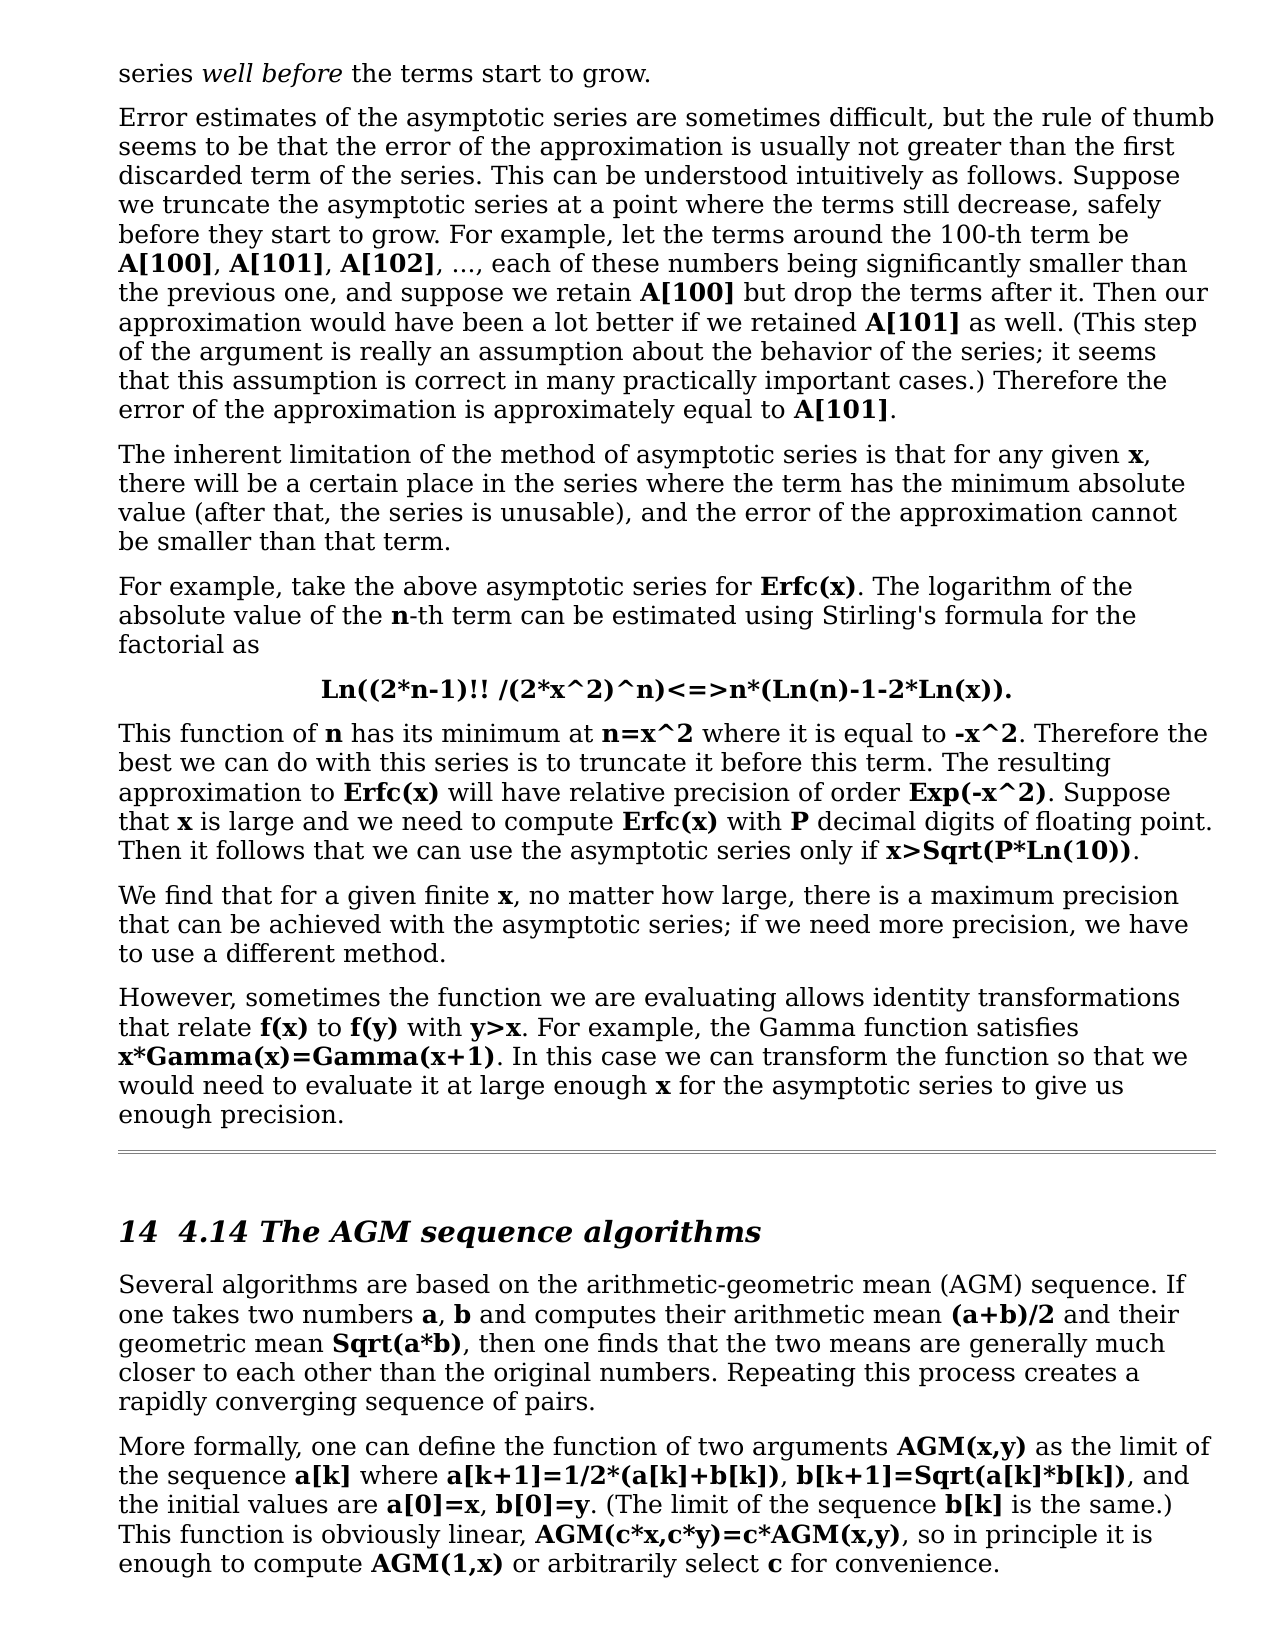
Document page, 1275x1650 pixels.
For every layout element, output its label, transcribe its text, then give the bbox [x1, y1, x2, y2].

subtitle 4.14 The AGM sequence algorithms [118, 1215, 1216, 1249]
text Error estimates of the asymptotic series are sometimes difficult, but the rule of thumb seems to be that the error of the approximation is usually not greater than the first discarded term of the series. This can be understood intuitively as follows. Suppose we truncate the asymptotic series at a point where the terms still decrease, safely before they start to grow. For example, let the terms around the 100-th term be A[100], A[101], A[102], ..., each of these numbers being significantly smaller than the previous one, and suppose we retain A[100] but drop the terms after it. Then our approximation would have been a lot better if we retained A[101] as well. (This step of the argument is really an assumption about the behavior of the series; it seems that this assumption is correct in many practically important cases.) Therefore the error of the approximation is approximately equal to A[101]. [118, 103, 1216, 425]
text More formally, one can define the function of two arguments AGM(x,y) as the limit of the sequence a[k] where a[k+1]=1/2*(a[k]+b[k]), b[k+1]=Sqrt(a[k]*b[k]), and the initial values are a[0]=x, b[0]=y. (The limit of the sequence b[k] is the same.) This function is obviously linear, AGM(c*x,c*y)=c*AGM(x,y), so in principle it is enough to compute AGM(1,x) or arbitrarily select c for convenience. [118, 1432, 1216, 1579]
text series well before the terms start to grow. [118, 59, 1216, 88]
text This function of n has its minimum at n=x^2 where it is equal to -x^2. Therefore the best we can do with this series is to truncate it before this term. The resulting approximation to Erfc(x) will have relative precision of order Exp(-x^2). Suppose that x is large and we need to compute Erfc(x) with P decimal digits of floating point. Then it follows that we can use the asymptotic series only if x>Sqrt(P*Ln(10)). [118, 719, 1216, 866]
text Several algorithms are based on the arithmetic-geometric mean (AGM) sequence. If one takes two numbers a, b and computes their arithmetic mean (a+b)/2 and their geometric mean Sqrt(a*b), then one finds that the two means are generally much closer to each other than the original numbers. Repeating this process creates a rapidly converging sequence of pairs. [118, 1271, 1216, 1417]
text However, sometimes the function we are evaluating allows identity transformations that relate f(x) to f(y) with y>x. For example, the Gamma function satisfies x*Gamma(x)=Gamma(x+1). In this case we can transform the function so that we would need to evaluate it at large enough x for the asymptotic series to give us enough precision. [118, 983, 1216, 1130]
text The inherent limitation of the method of asymptotic series is that for any given x, there will be a certain place in the series where the term has the minimum absolute value (after that, the series is unusable), and the error of the approximation cannot be smaller than that term. [118, 440, 1216, 557]
text For example, take the above asymptotic series for Erfc(x). The logarithm of the absolute value of the n-th term can be estimated using Stirling's formula for the factorial as [118, 572, 1216, 660]
text Ln((2*n-1)!! /(2*x^2)^n)<=>n*(Ln(n)-1-2*Ln(x)). [118, 675, 1216, 704]
text We find that for a given finite x, no matter how large, there is a maximum precision that can be achieved with the asymptotic series; if we need more precision, we have to use a different method. [118, 881, 1216, 968]
